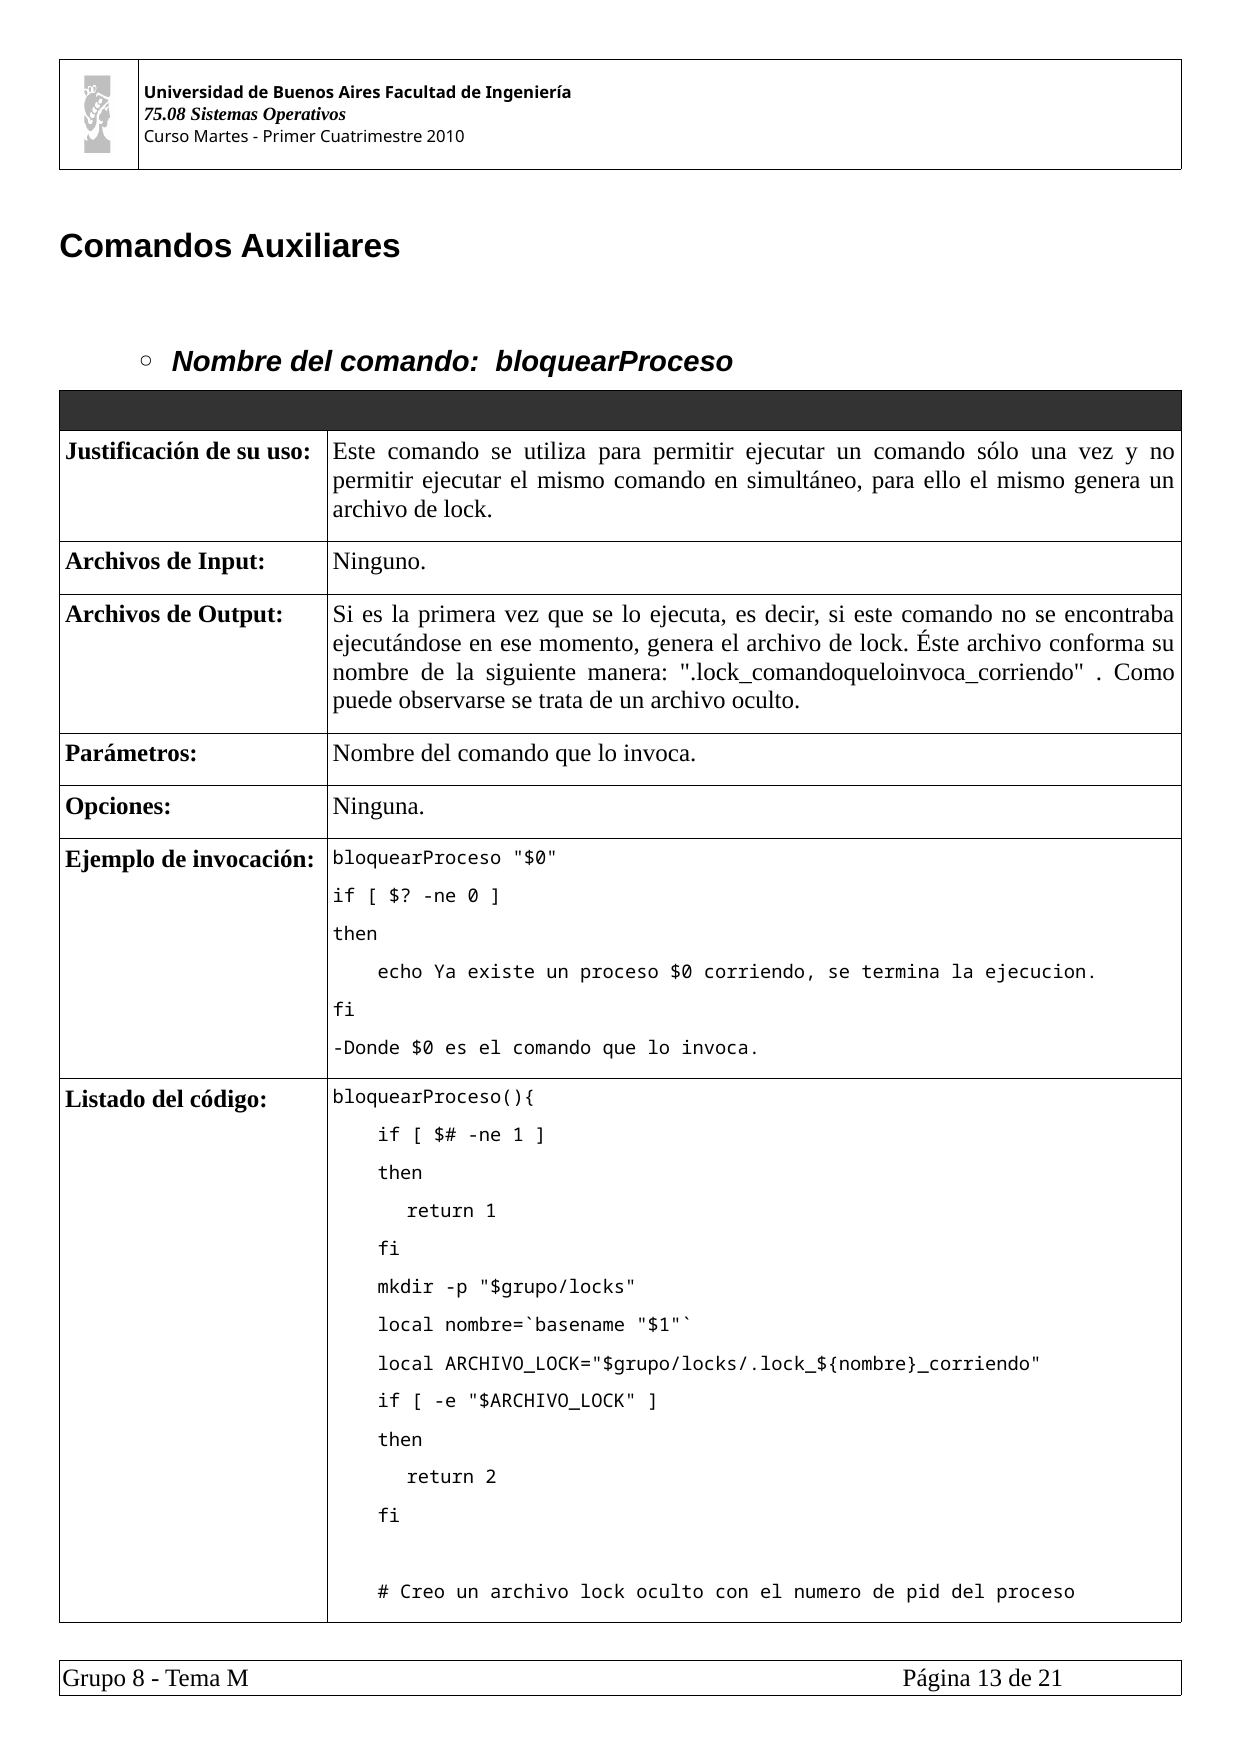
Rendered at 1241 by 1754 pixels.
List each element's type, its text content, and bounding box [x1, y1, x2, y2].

table_cell Archivos de Input: [60, 542, 327, 593]
table_cell Parámetros: [60, 734, 327, 785]
picture [83, 73, 114, 155]
table_cell Ejemplo de invocación: [60, 839, 327, 1078]
table_cell Ninguno. [328, 542, 1181, 593]
subtitle Nombre del comando: bloquearProceso [134, 344, 1181, 377]
table_cell Justificación de su uso: [60, 431, 327, 541]
table_cell Este comando se utiliza para permitir ejecutar un comando sólo una vez y no permitir ejecutar el mismo comando en simultáneo, para ello el mismo genera un archivo de lock. [328, 431, 1181, 541]
table_cell Archivos de Output: [60, 595, 327, 732]
table_cell Listado del código: [60, 1079, 327, 1622]
subtitle Comandos Auxiliares [59, 226, 1181, 265]
table_cell Ninguna. [328, 786, 1181, 838]
table_cell Opciones: [60, 786, 327, 838]
table_cell Nombre del comando que lo invoca. [328, 734, 1181, 785]
table_cell bloquearProceso "$0" if [ $? -ne 0 ] then echo Ya existe un proceso $0 corriendo, se termina la ejecucion. fi -Donde $0 es el comando que lo invoca. [328, 839, 1181, 1078]
table_cell bloquearProceso(){ if [ $# -ne 1 ] then return 1 fi mkdir -p "$grupo/locks" local nombre=`basename "$1"` local ARCHIVO_LOCK="$grupo/locks/.lock_${nombre}_corriendo" if [ -e "$ARCHIVO_LOCK" ] then return 2 fi # Creo un archivo lock oculto con el numero de pid del proceso [328, 1079, 1181, 1622]
table_header [60, 391, 1181, 430]
table_cell Si es la primera vez que se lo ejecuta, es decir, si este comando no se encontraba ejecutándose en ese momento, genera el archivo de lock. Éste archivo conforma su nombre de la siguiente manera: ".lock_comandoqueloinvoca_corriendo" . Como puede observarse se trata de un archivo oculto. [328, 595, 1181, 732]
